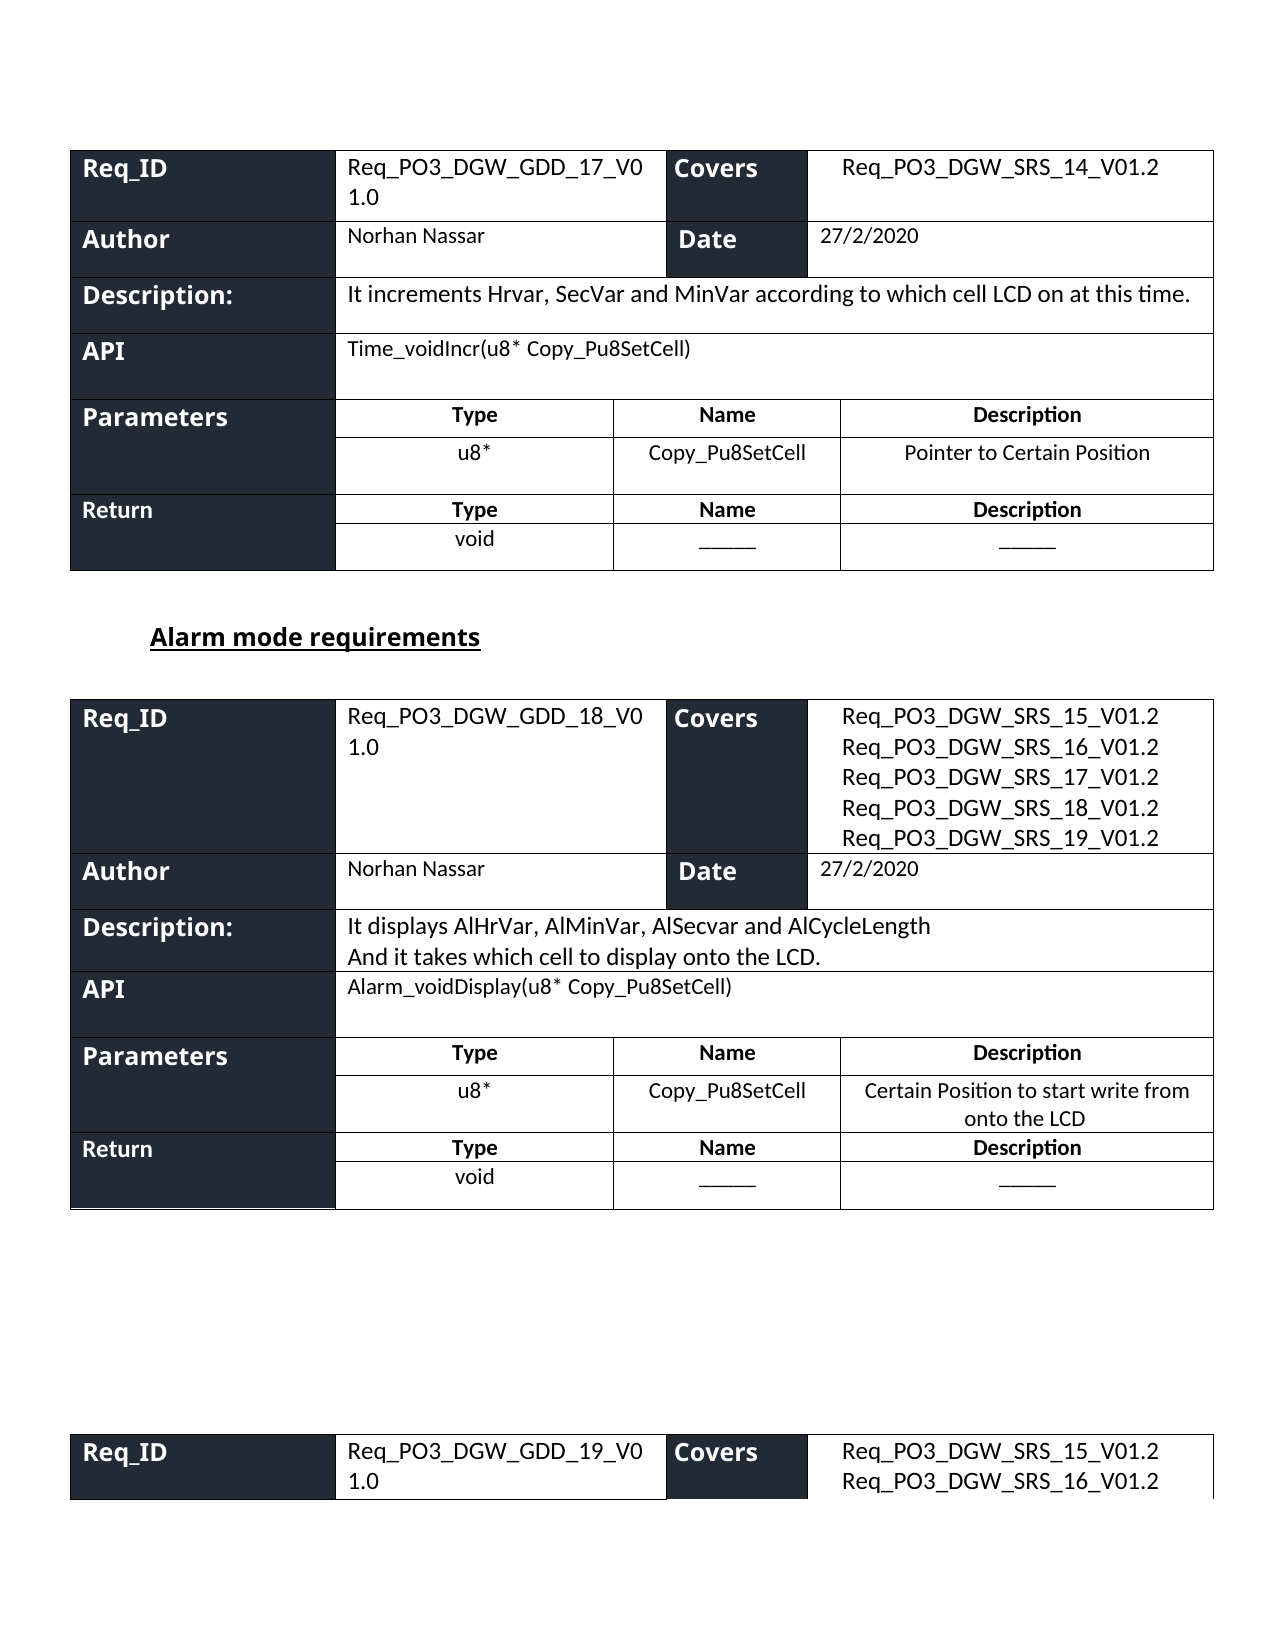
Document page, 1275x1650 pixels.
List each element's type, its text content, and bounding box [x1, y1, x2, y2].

table_header Req_ID [71, 700, 335, 853]
table_cell Norhan Nassar [336, 854, 666, 909]
table_header Req_ID [71, 151, 335, 221]
table_cell Alarm_voidDisplay(u8* Copy_Pu8SetCell) [336, 972, 1213, 1037]
table_cell 27/2/2020 [808, 222, 1213, 277]
table_header Req_PO3_DGW_SRS_15_V01.2 Req_PO3_DGW_SRS_16_V01.2 [841, 1435, 1213, 1499]
table_header Req_PO3_DGW_GDD_19_V01.0 [336, 1435, 666, 1499]
subtitle Alarm mode requirements [150, 620, 1125, 654]
table_cell Type [336, 1038, 613, 1075]
table_header Req_PO3_DGW_GDD_18_V01.0 [336, 700, 666, 853]
table_cell _____ [614, 1162, 840, 1208]
table_cell Description [841, 1038, 1213, 1075]
table_cell Description [841, 495, 1213, 523]
table_header [808, 1435, 841, 1499]
table_cell Name [614, 495, 840, 523]
table_cell Name [614, 1038, 840, 1075]
table_cell Copy_Pu8SetCell [614, 1076, 840, 1132]
table_cell It displays AlHrVar, AlMinVar, AlSecvar and AlCycleLength And it takes which cell to display onto the LCD. [336, 910, 1213, 971]
table_cell Date [667, 854, 807, 909]
table_cell _____ [614, 524, 840, 570]
table_cell Parameters [71, 400, 335, 494]
table_cell Certain Position to start write from onto the LCD [841, 1076, 1213, 1132]
table_cell Norhan Nassar [336, 222, 666, 277]
table_header [808, 151, 841, 221]
table_cell Pointer to Certain Position [841, 438, 1213, 494]
table_cell It increments Hrvar, SecVar and MinVar according to which cell LCD on at this time. [336, 278, 1213, 333]
table_cell Return [71, 495, 335, 570]
table_cell Description [841, 400, 1213, 437]
table_cell Description: [71, 278, 335, 333]
table_cell Name [614, 400, 840, 437]
table_cell Time_voidIncr(u8* Copy_Pu8SetCell) [336, 334, 1213, 399]
table_cell Author [71, 854, 335, 909]
table_cell Type [336, 1133, 613, 1161]
table_header Req_ID [71, 1435, 335, 1499]
table_cell Copy_Pu8SetCell [614, 438, 840, 494]
table_cell Parameters [71, 1038, 335, 1132]
table_cell u8* [336, 1076, 613, 1132]
table_cell _____ [841, 524, 1213, 570]
table_cell _____ [841, 1162, 1213, 1208]
table_cell Description [841, 1133, 1213, 1161]
table_header Req_PO3_DGW_GDD_17_V01.0 [336, 151, 666, 221]
table_cell 27/2/2020 [808, 854, 1213, 909]
table_cell Author [71, 222, 335, 277]
table_cell Description: [71, 910, 335, 971]
table_cell Name [614, 1133, 840, 1161]
table_header Covers [667, 700, 807, 853]
table_cell API [71, 334, 335, 399]
table_header Req_PO3_DGW_SRS_15_V01.2 Req_PO3_DGW_SRS_16_V01.2 Req_PO3_DGW_SRS_17_V01.2 Req_PO3_DGW_SRS_18_V01.2 Req_PO3_DGW_SRS_19_V01.2 [841, 700, 1213, 853]
table_header Req_PO3_DGW_SRS_14_V01.2 [841, 151, 1213, 221]
table_header [808, 700, 841, 853]
table_cell void [336, 1162, 613, 1208]
table_cell u8* [336, 438, 613, 494]
table_header Covers [667, 1435, 807, 1499]
table_cell void [336, 524, 613, 570]
table_header Covers [667, 151, 807, 221]
table_cell Date [667, 222, 807, 277]
table_cell Type [336, 495, 613, 523]
table_cell Type [336, 400, 613, 437]
table_cell Return [71, 1133, 335, 1208]
table_cell API [71, 972, 335, 1037]
